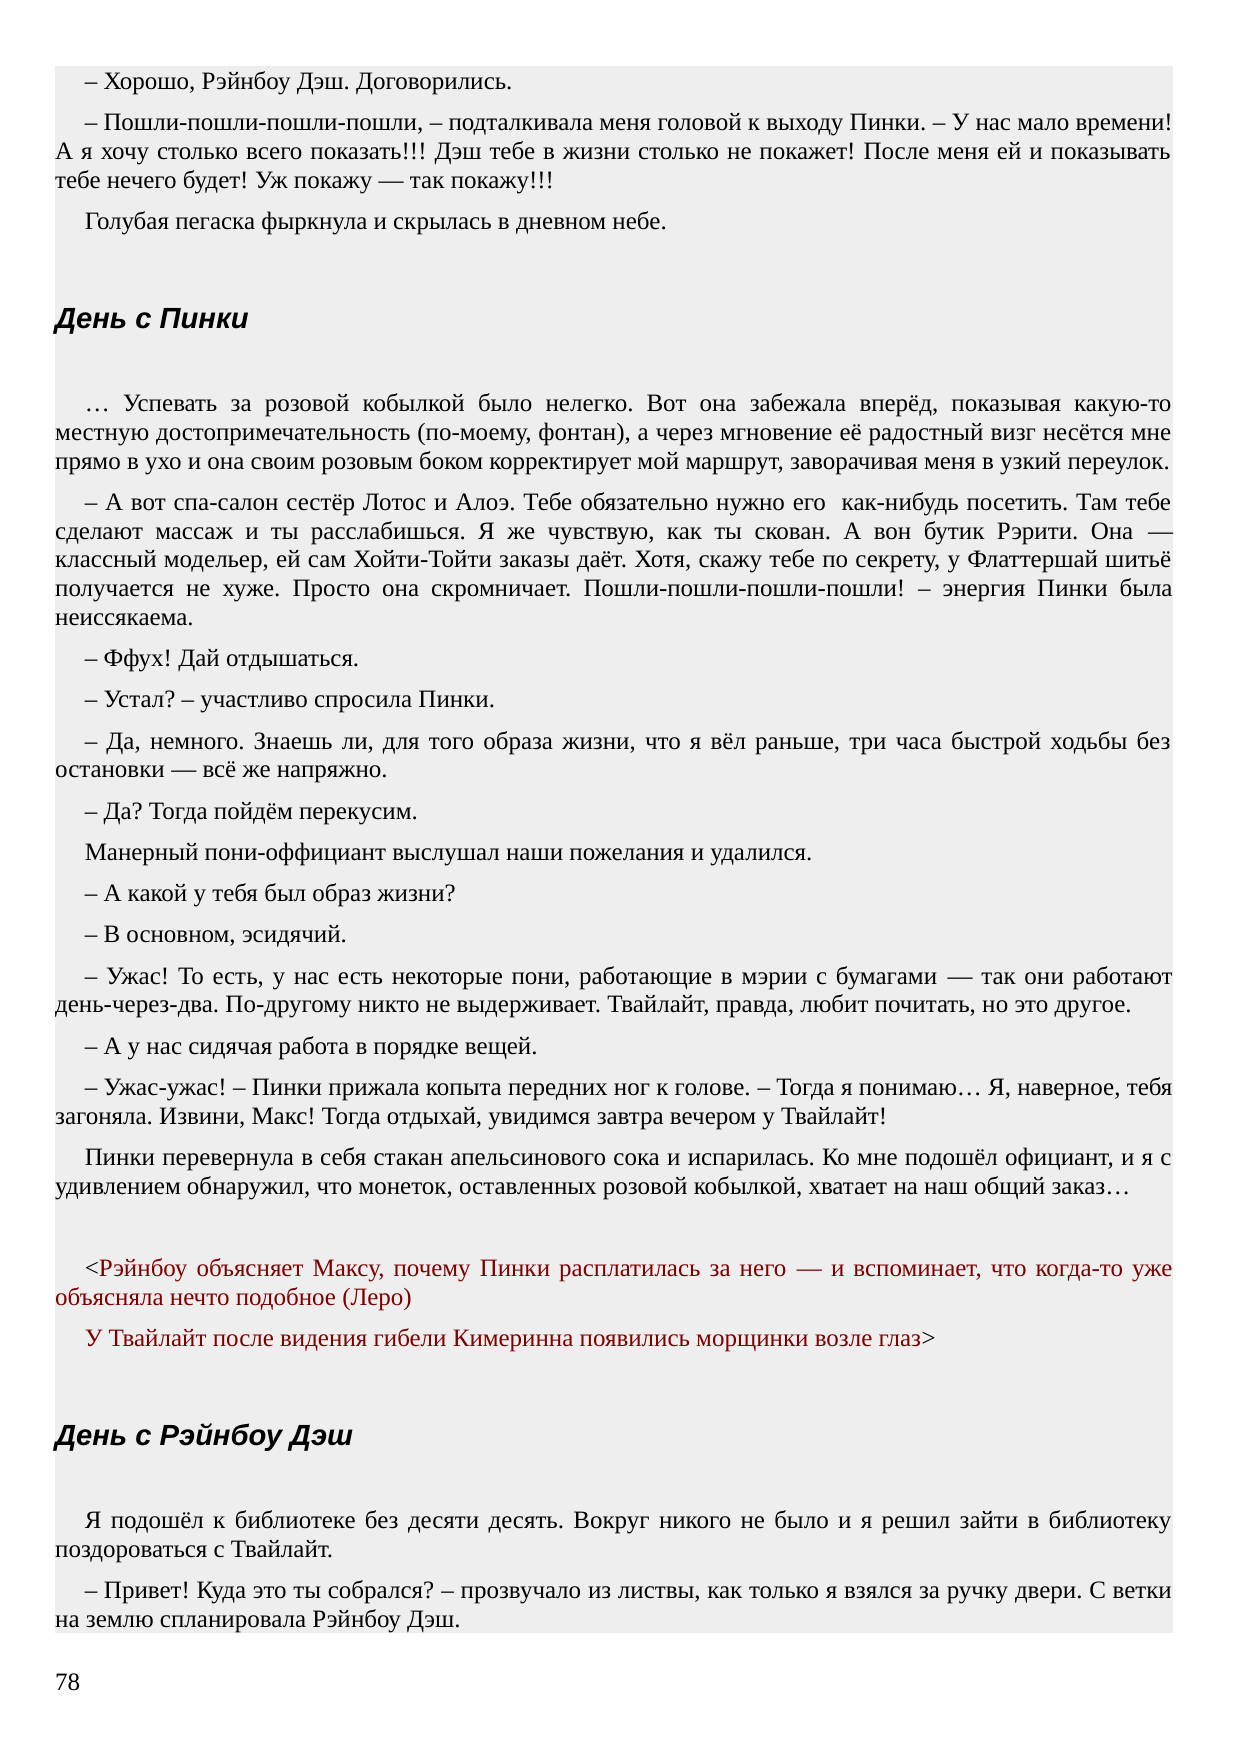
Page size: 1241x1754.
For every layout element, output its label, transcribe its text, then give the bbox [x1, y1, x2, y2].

text – В основном, эсидячий. [55, 919, 1173, 948]
subtitle День с Пинки [55, 301, 1173, 334]
text – Устал? – участливо спросила Пинки. [55, 684, 1173, 713]
text – Да? Тогда пойдём перекусим. [55, 796, 1173, 824]
text Я подошёл к библиотеке без десяти десять. Вокруг никого не было и я решил зайти в библиотеку поздороваться с Твайлайт. [55, 1506, 1173, 1563]
text Манерный пони-оффициант выслушал наши пожелания и удалился. [55, 837, 1173, 866]
text … Успевать за розовой кобылкой было нелегко. Вот она забежала вперёд, показывая какую-то местную достопримечательность (по-моему, фонтан), а через мгновение её радостный визг несётся мне прямо в ухо и она своим розовым боком корректирует мой маршрут, заворачивая меня в узкий переулок. [55, 388, 1173, 474]
text – Ужас! То есть, у нас есть некоторые пони, работающие в мэрии с бумагами — так они работают день-через-два. По-другому никто не выдерживает. Твайлайт, правда, любит почитать, но это другое. [55, 961, 1173, 1018]
text <Рэйнбоу объясняет Максу, почему Пинки расплатилась за него — и вспоминает, что когда-то уже объясняла нечто подобное (Леро) [55, 1253, 1173, 1311]
text Голубая пегаска фыркнула и скрылась в дневном небе. [55, 206, 1173, 235]
text – А у нас сидячая работа в порядке вещей. [55, 1031, 1173, 1059]
text Пинки перевернула в себя стакан апельсинового сока и испарилась. Ко мне подошёл официант, и я с удивлением обнаружил, что монеток, оставленных розовой кобылкой, хватает на наш общий заказ… [55, 1142, 1173, 1199]
text – А вот спа-салон сестёр Лотос и Алоэ. Тебе обязательно нужно его как-нибудь посетить. Там тебе сделают массаж и ты расслабишься. Я же чувствую, как ты скован. А вон бутик Рэрити. Она — классный модельер, ей сам Хойти-Тойти заказы даёт. Хотя, скажу тебе по секрету, у Флаттершай шитьё получается не хуже. Просто она скромничает. Пошли-пошли-пошли-пошли! – энергия Пинки была неиссякаема. [55, 487, 1173, 631]
subtitle День с Рэйнбоу Дэш [55, 1418, 1173, 1452]
text У Твайлайт после видения гибели Кимеринна появились морщинки возле глаз> [55, 1323, 1173, 1352]
text – Ффух! Дай отдышаться. [55, 643, 1173, 672]
text – Ужас-ужас! – Пинки прижала копыта передних ног к голове. – Тогда я понимаю… Я, наверное, тебя загоняла. Извини, Макс! Тогда отдыхай, увидимся завтра вечером у Твайлайт! [55, 1072, 1173, 1129]
text – Привет! Куда это ты собрался? – прозвучало из листвы, как только я взялся за ручку двери. С ветки на землю спланировала Рэйнбоу Дэш. [55, 1576, 1173, 1633]
text – Да, немного. Знаешь ли, для того образа жизни, что я вёл раньше, три часа быстрой ходьбы без остановки — всё же напряжно. [55, 726, 1173, 783]
text – Хорошо, Рэйнбоу Дэш. Договорились. [55, 66, 1173, 95]
text – А какой у тебя был образ жизни? [55, 878, 1173, 907]
text – Пошли-пошли-пошли-пошли, – подталкивала меня головой к выходу Пинки. – У нас мало времени! А я хочу столько всего показать!!! Дэш тебе в жизни столько не покажет! После меня ей и показывать тебе нечего будет! Уж покажу — так покажу!!! [55, 107, 1173, 193]
